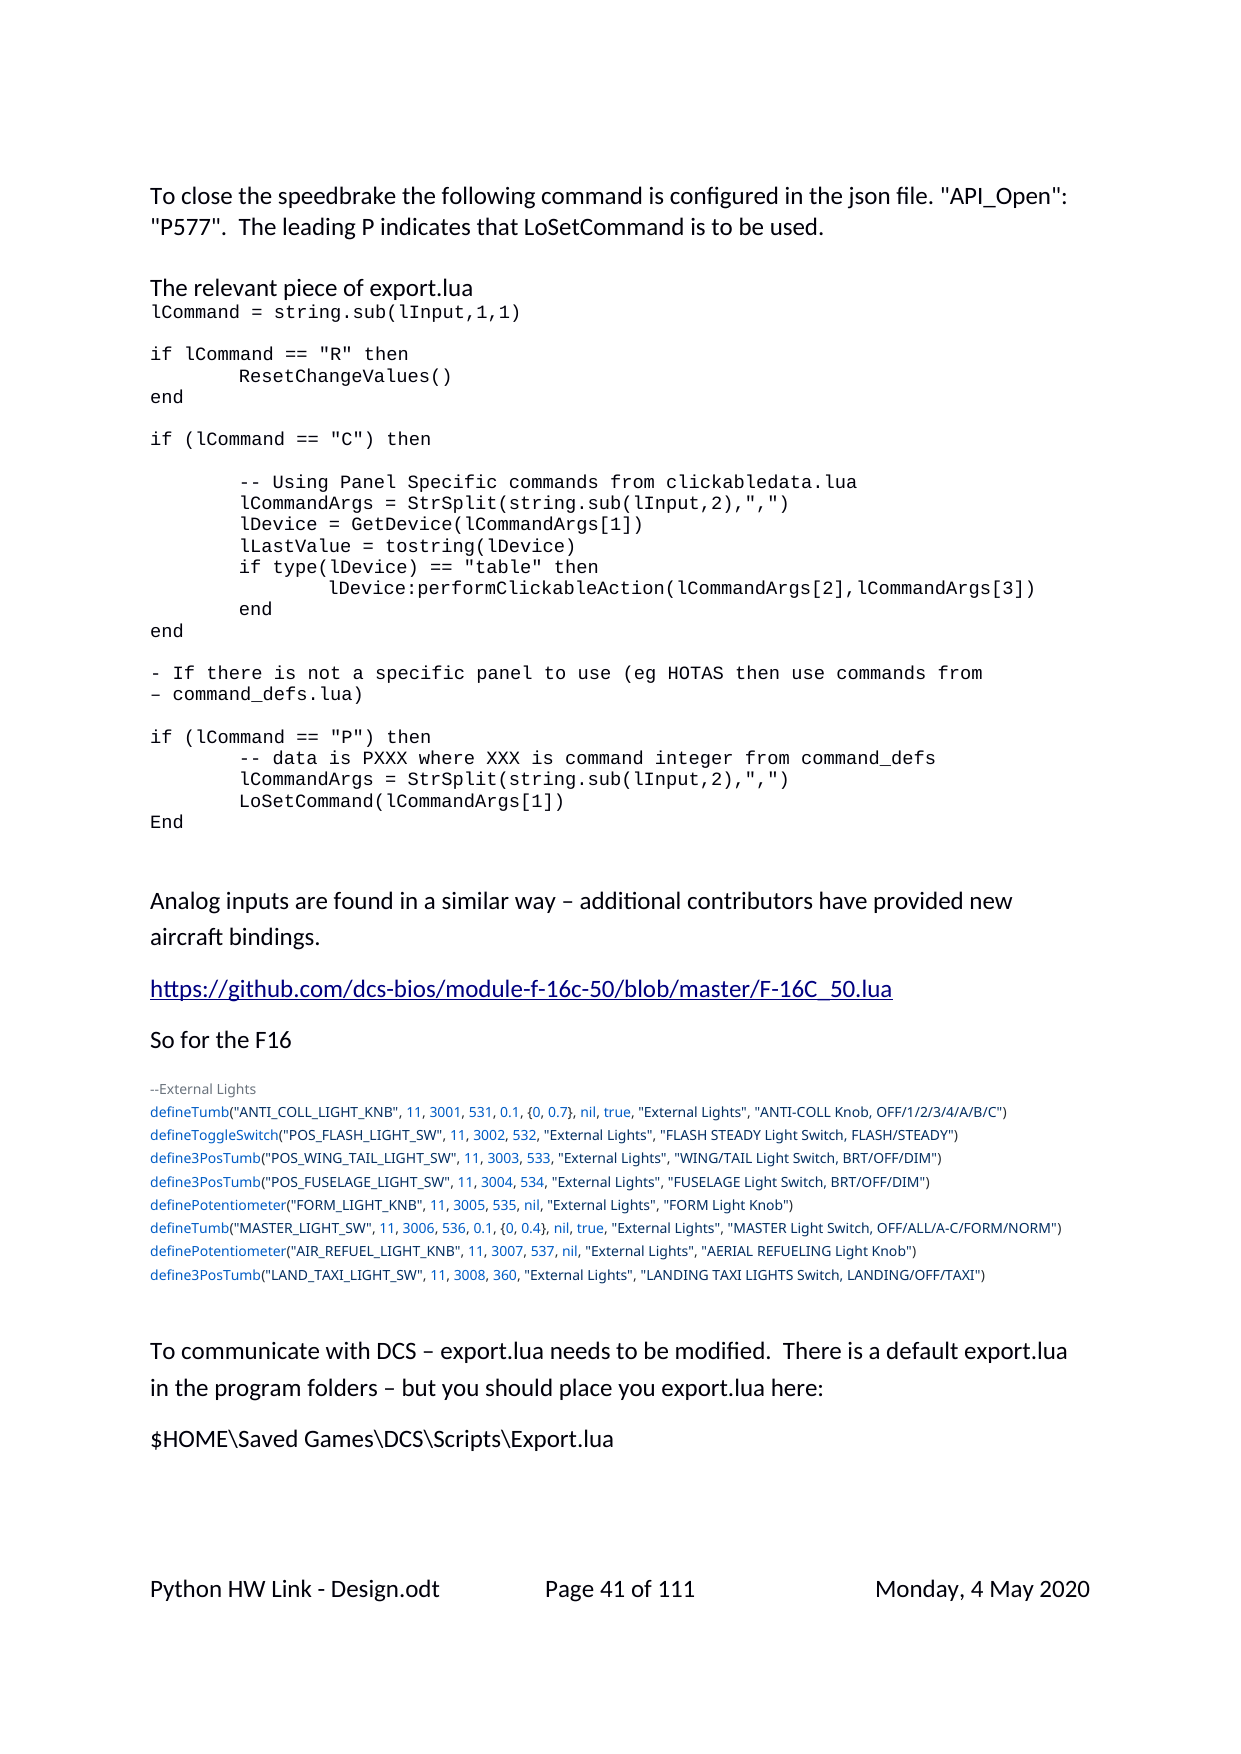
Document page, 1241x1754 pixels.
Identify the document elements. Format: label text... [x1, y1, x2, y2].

text defineTumb("ANTI_COLL_LIGHT_KNB", 11, 3001, 531, 0.1, {0, 0.7}, nil, true, "External Lights", "ANTI-COLL Knob, OFF/1/2/3/4/A/B/C") [150, 1098, 1090, 1121]
text ResetChangeValues() [150, 366, 1090, 388]
text Analog inputs are found in a similar way – additional contributors have provided new aircraft bindings. [150, 885, 1090, 952]
text lCommand = string.sub(lInput,1,1) [150, 303, 1090, 324]
text -- data is PXXX where XXX is command integer from command_defs [150, 749, 1090, 770]
text - If there is not a specific panel to use (eg HOTAS then use commands from [150, 664, 1090, 685]
text lDevice:performClickableAction(lCommandArgs[2],lCommandArgs[3]) [150, 579, 1090, 600]
text if type(lDevice) == "table" then [150, 558, 1090, 579]
text define3PosTumb("POS_FUSELAGE_LIGHT_SW", 11, 3004, 534, "External Lights", "FUSELAGE Light Switch, BRT/OFF/DIM") [150, 1168, 1090, 1191]
text definePotentiometer("FORM_LIGHT_KNB", 11, 3005, 535, nil, "External Lights", "FORM Light Knob") [150, 1191, 1090, 1214]
text if (lCommand == "C") then [150, 430, 1090, 451]
text --External Lights [150, 1075, 1090, 1098]
text So for the F16 [150, 1024, 1090, 1054]
text lLastValue = tostring(lDevice) [150, 536, 1090, 558]
text lDevice = GetDevice(lCommandArgs[1]) [150, 515, 1090, 536]
text defineToggleSwitch("POS_FLASH_LIGHT_SW", 11, 3002, 532, "External Lights", "FLASH STEADY Light Switch, FLASH/STEADY") [150, 1121, 1090, 1145]
text define3PosTumb("POS_WING_TAIL_LIGHT_SW", 11, 3003, 533, "External Lights", "WING/TAIL Light Switch, BRT/OFF/DIM") [150, 1145, 1090, 1168]
text To close the speedbrake the following command is configured in the json file. "API_Open": "P577". The leading P indicates that LoSetCommand is to be used. [150, 181, 1090, 242]
text LoSetCommand(lCommandArgs[1]) [150, 791, 1090, 813]
text if (lCommand == "P") then [150, 728, 1090, 749]
text https://github.com/dcs-bios/module-f-16c-50/blob/master/F-16C_50.lua [150, 973, 1090, 1003]
text To communicate with DCS – export.lua needs to be modified. There is a default export.lua in the program folders – but you should place you export.lua here: [150, 1335, 1090, 1402]
text end [150, 600, 1090, 621]
text end [150, 388, 1090, 409]
text if lCommand == "R" then [150, 345, 1090, 366]
text end [150, 621, 1090, 643]
text lCommandArgs = StrSplit(string.sub(lInput,2),",") [150, 494, 1090, 515]
text – command_defs.lua) [150, 685, 1090, 706]
text The relevant piece of export.lua [150, 272, 1090, 303]
text -- Using Panel Specific commands from clickabledata.lua [150, 473, 1090, 494]
text lCommandArgs = StrSplit(string.sub(lInput,2),",") [150, 770, 1090, 791]
text End [150, 813, 1090, 834]
text definePotentiometer("AIR_REFUEL_LIGHT_KNB", 11, 3007, 537, nil, "External Lights", "AERIAL REFUELING Light Knob") [150, 1238, 1090, 1261]
text $HOME\Saved Games\DCS\Scripts\Export.lua [150, 1423, 1090, 1453]
text defineTumb("MASTER_LIGHT_SW", 11, 3006, 536, 0.1, {0, 0.4}, nil, true, "External Lights", "MASTER Light Switch, OFF/ALL/A-C/FORM/NORM") [150, 1214, 1090, 1238]
text define3PosTumb("LAND_TAXI_LIGHT_SW", 11, 3008, 360, "External Lights", "LANDING TAXI LIGHTS Switch, LANDING/OFF/TAXI") [150, 1261, 1090, 1284]
